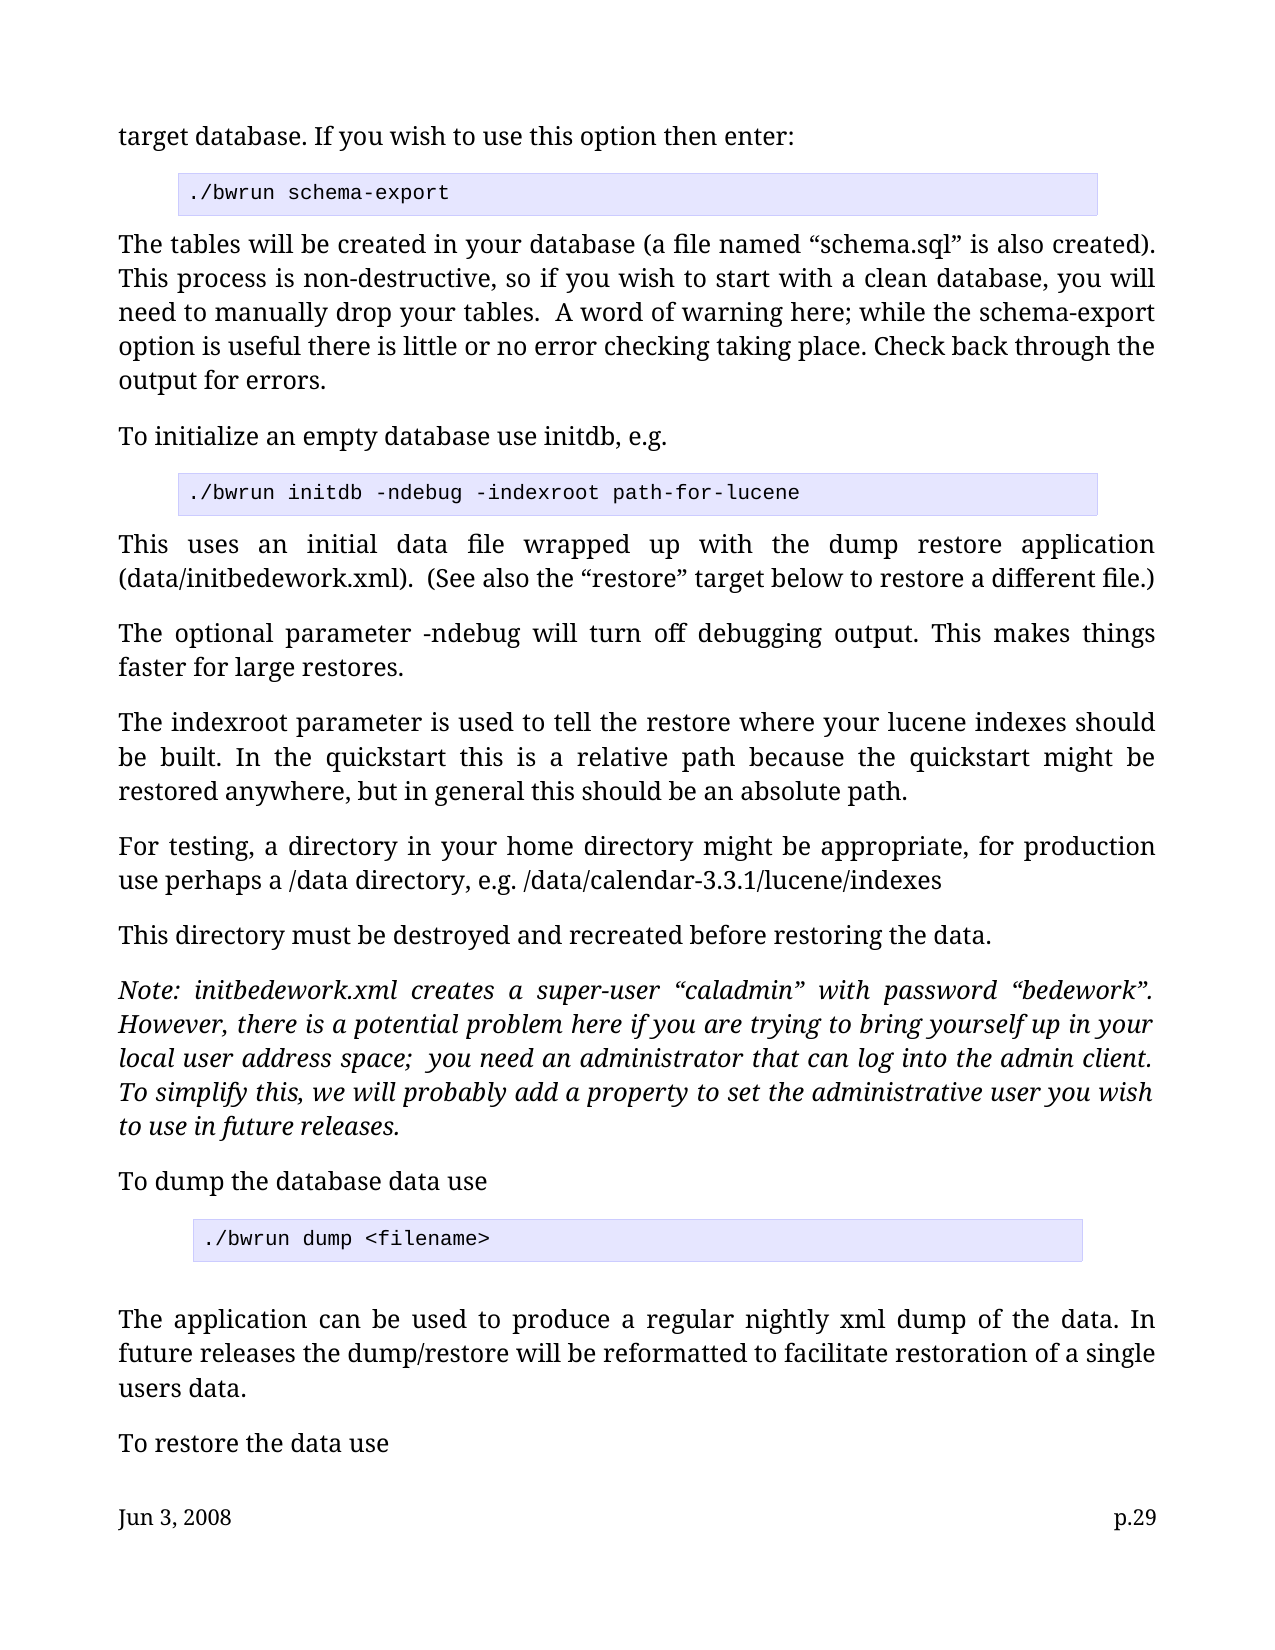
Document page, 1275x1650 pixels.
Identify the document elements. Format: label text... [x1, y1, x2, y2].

text To dump the database data use [118, 1164, 1157, 1198]
text ./bwrun initdb -ndebug -indexroot path-for-lucene [179, 474, 1097, 515]
text The optional parameter -ndebug will turn off debugging output. This makes things faster for large restores. [118, 616, 1157, 684]
text The indexroot parameter is used to tell the restore where your lucene indexes should be built. In the quickstart this is a relative path because the quickstart might be restored anywhere, but in general this should be an absolute path. [118, 705, 1157, 807]
text ./bwrun schema-export [179, 174, 1097, 215]
text The tables will be created in your database (a file named “schema.sql” is also created). This process is non-destructive, so if you wish to start with a clean database, you will need to manually drop your tables. A word of warning here; while the schema-export option is useful there is little or no error checking taking place. Check back through the output for errors. [118, 227, 1157, 397]
text This uses an initial data file wrapped up with the dump restore application (data/initbedework.xml). (See also the “restore” target below to restore a different file.) [118, 527, 1157, 595]
text For testing, a directory in your home directory might be appropriate, for production use perhaps a /data directory, e.g. /data/calendar-3.3.1/lucene/indexes [118, 828, 1157, 896]
text Note: initbedework.xml creates a super-user “caladmin” with password “bedework”. However, there is a potential problem here if you are trying to bring yourself up in your local user address space; you need an administrator that can log into the admin client. To simplify this, we will probably add a property to set the administrative user you wish to use in future releases. [118, 973, 1157, 1143]
text To initialize an empty database use initdb, e.g. [118, 418, 1157, 452]
text target database. If you wish to use this option then enter: [118, 118, 1157, 152]
text To restore the data use [118, 1425, 1157, 1459]
text The application can be used to produce a regular nightly xml dump of the data. In future releases the dump/restore will be reformatted to facilitate restoration of a single users data. [118, 1302, 1157, 1404]
text ./bwrun dump <filename> [194, 1220, 1082, 1261]
text This directory must be destroyed and recreated before restoring the data. [118, 917, 1157, 952]
